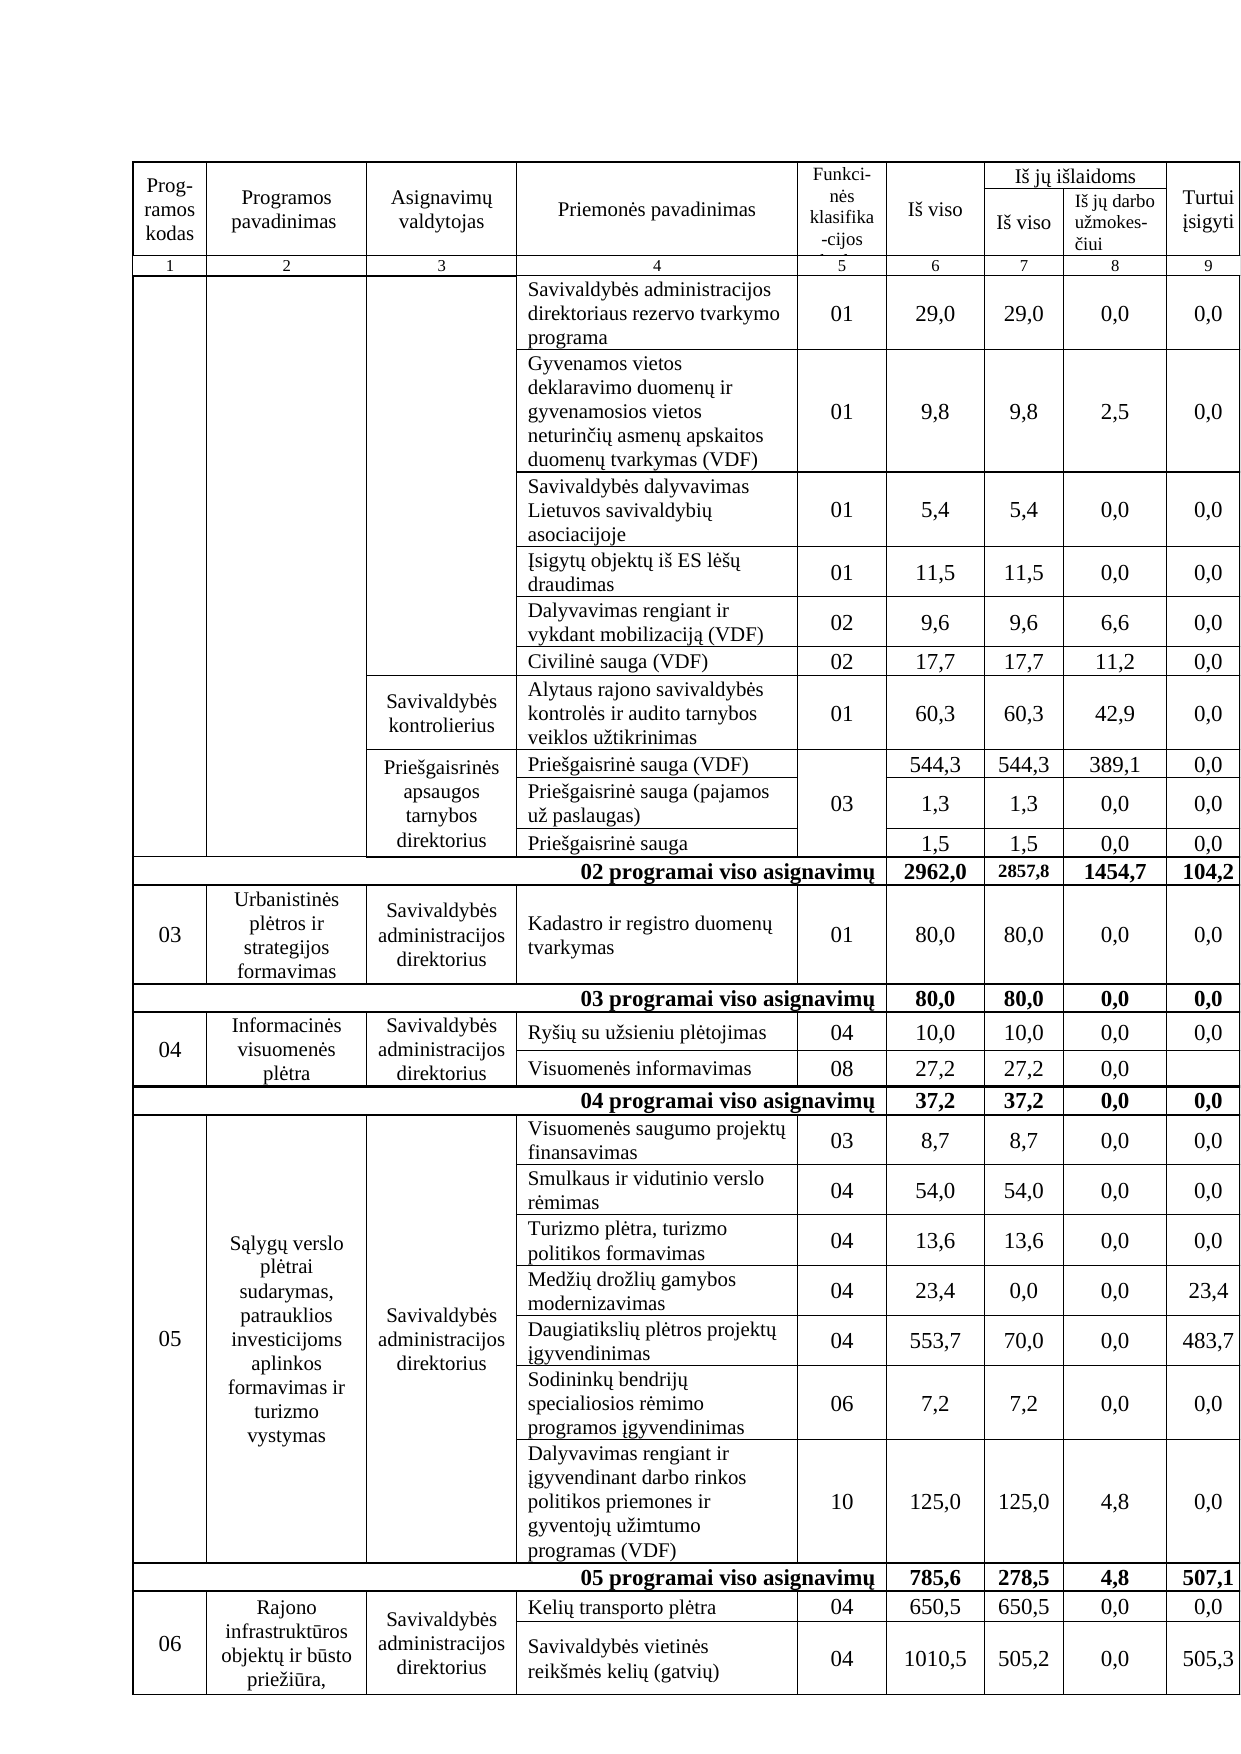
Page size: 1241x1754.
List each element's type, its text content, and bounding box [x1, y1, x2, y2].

table_cell 04 [798, 1165, 886, 1214]
table_cell 7 [985, 256, 1063, 275]
table_cell 0,0 [1167, 886, 1239, 983]
table_cell 0,0 [1064, 778, 1166, 827]
table_cell 0,0 [1167, 276, 1239, 349]
table_header Programos pavadinimas [207, 163, 366, 254]
table_cell 6,6 [1064, 597, 1166, 646]
table_cell 4,8 [1064, 1440, 1166, 1562]
table_cell 125,0 [985, 1440, 1063, 1562]
table_cell 29,0 [887, 276, 984, 349]
table_cell 9,6 [887, 597, 984, 646]
table_cell 0,0 [1064, 985, 1166, 1011]
table_cell 03 [798, 750, 886, 856]
table_cell 785,6 [887, 1564, 984, 1590]
table_cell Sąlygų verslo plėtrai sudarymas, patrauklios investicijoms aplinkos formavimas ir turizmo vystymas [207, 1116, 366, 1562]
table_cell 70,0 [985, 1316, 1063, 1365]
table_cell 0,0 [985, 1266, 1063, 1315]
table_cell 9 [1167, 256, 1240, 275]
table_cell Visuomenės informavimas [517, 1051, 797, 1085]
table_cell 1,5 [985, 829, 1063, 856]
table_cell 04 [798, 1592, 886, 1621]
table_cell 10,0 [985, 1013, 1063, 1050]
table_cell 80,0 [985, 985, 1063, 1011]
table_header Iš jų išlaidoms [985, 163, 1166, 188]
table_cell 06 [134, 1592, 206, 1694]
table_cell 0,0 [1064, 1592, 1166, 1621]
table_cell 0,0 [1167, 985, 1239, 1011]
table_cell 104,2 [1167, 858, 1239, 884]
table_cell 03 programai viso asignavimų [134, 985, 886, 1011]
table_cell Kadastro ir registro duomenų tvarkymas [517, 886, 797, 983]
table_cell 02 programai viso asignavimų [134, 857, 886, 884]
table_cell Turizmo plėtra, turizmo politikos formavimas [517, 1215, 797, 1264]
table_cell 17,7 [887, 647, 984, 674]
table_cell Savivaldybės vietinės reikšmės kelių (gatvių) [517, 1622, 797, 1694]
table_cell 01 [798, 676, 886, 749]
table_cell Savivaldybės administracijos direktorius [367, 886, 516, 983]
table_cell 9,8 [887, 350, 984, 471]
table_cell 0,0 [1167, 1592, 1239, 1621]
table_cell Medžių drožlių gamybos modernizavimas [517, 1266, 797, 1315]
table_cell 1,3 [985, 778, 1063, 827]
table_cell 9,6 [985, 597, 1063, 646]
table_cell Rajono infrastruktūros objektų ir būsto priežiūra, [207, 1592, 366, 1694]
table_cell Ryšių su užsieniu plėtojimas [517, 1013, 797, 1050]
table_cell 553,7 [887, 1316, 984, 1365]
table_cell 5,4 [887, 473, 984, 546]
table_cell Kelių transporto plėtra [517, 1592, 797, 1621]
table_cell 278,5 [985, 1564, 1063, 1590]
table_cell 0,0 [1064, 1088, 1166, 1114]
table_cell 13,6 [985, 1215, 1063, 1264]
table_cell 0,0 [1167, 1088, 1239, 1114]
table_cell 7,2 [887, 1366, 984, 1439]
table_cell 02 [798, 647, 886, 674]
table_cell 80,0 [887, 886, 984, 983]
table_cell 1,5 [887, 829, 984, 856]
table_cell 505,2 [985, 1622, 1063, 1694]
table_cell 27,2 [887, 1051, 984, 1085]
table_cell 04 [798, 1013, 886, 1050]
table_cell 0,0 [1167, 647, 1239, 674]
table_cell 29,0 [985, 276, 1063, 349]
table_cell 08 [798, 1051, 886, 1085]
table_cell Sodininkų bendrijų specialiosios rėmimo programos įgyvendinimas [517, 1366, 797, 1439]
table_cell 37,2 [887, 1088, 984, 1114]
table_cell 650,5 [985, 1592, 1063, 1621]
table_cell 8,7 [887, 1116, 984, 1164]
table_cell 389,1 [1064, 750, 1166, 777]
table_cell 23,4 [1167, 1266, 1239, 1315]
table_cell 7,2 [985, 1366, 1063, 1439]
table_cell 0,0 [1167, 676, 1239, 749]
table_cell 0,0 [1167, 1013, 1239, 1050]
table_cell 6 [887, 256, 984, 275]
table_cell 01 [798, 547, 886, 596]
table_cell 04 programai viso asignavimų [134, 1088, 886, 1114]
table_cell 0,0 [1064, 1013, 1166, 1050]
table_cell 04 [134, 1013, 206, 1085]
table_cell 650,5 [887, 1592, 984, 1621]
table_cell 483,7 [1167, 1316, 1239, 1365]
table_cell 1 [133, 256, 206, 275]
table_cell Alytaus rajono savivaldybės kontrolės ir audito tarnybos veiklos užtikrinimas [517, 676, 797, 749]
table_cell 01 [798, 350, 886, 471]
table_cell 1454,7 [1064, 858, 1166, 884]
table_cell 0,0 [1064, 1116, 1166, 1164]
table_cell 54,0 [887, 1165, 984, 1214]
table_header Turtui įsigyti [1167, 163, 1239, 254]
table_cell Dalyvavimas rengiant ir vykdant mobilizaciją (VDF) [517, 597, 797, 646]
table_cell 544,3 [985, 750, 1063, 777]
table_cell 0,0 [1064, 1266, 1166, 1315]
table_cell 0,0 [1064, 1366, 1166, 1439]
table_cell Daugiatikslių plėtros projektų įgyvendinimas [517, 1316, 797, 1365]
table_cell 2857,8 [985, 858, 1063, 884]
table_header Prog-ramos kodas [134, 163, 206, 254]
table_cell 4 [517, 256, 797, 275]
table_cell 125,0 [887, 1440, 984, 1562]
table_cell 05 programai viso asignavimų [134, 1564, 886, 1590]
table_cell 0,0 [1064, 1215, 1166, 1264]
table_cell 04 [798, 1215, 886, 1264]
table_cell 04 [798, 1622, 886, 1694]
table_cell 42,9 [1064, 676, 1166, 749]
table_cell [367, 277, 516, 674]
table_cell 2 [207, 256, 366, 275]
table_cell 01 [798, 276, 886, 349]
table_cell 02 [798, 597, 886, 646]
table_header Asignavimų valdytojas [367, 163, 516, 254]
table_cell 0,0 [1167, 1366, 1239, 1439]
table_cell 11,2 [1064, 647, 1166, 674]
table_cell Iš viso [985, 189, 1063, 254]
table_cell Savivaldybės dalyvavimas Lietuvos savivaldybių asociacijoje [517, 473, 797, 546]
table_cell 60,3 [985, 676, 1063, 749]
table_cell 1010,5 [887, 1622, 984, 1694]
table_cell 03 [134, 886, 206, 983]
table_cell 0,0 [1064, 473, 1166, 546]
table_cell Priešgaisrinė sauga [517, 829, 797, 856]
table_cell 0,0 [1064, 1316, 1166, 1365]
table_cell 06 [798, 1366, 886, 1439]
table_cell 0,0 [1167, 473, 1239, 546]
table_cell 13,6 [887, 1215, 984, 1264]
table_cell 37,2 [985, 1088, 1063, 1114]
table_cell 0,0 [1064, 276, 1166, 349]
table_cell 505,3 [1167, 1622, 1239, 1694]
table_cell 23,4 [887, 1266, 984, 1315]
table_cell 0,0 [1167, 547, 1239, 596]
table_cell 544,3 [887, 750, 984, 777]
table_cell 04 [798, 1266, 886, 1315]
table_cell 1,3 [887, 778, 984, 827]
table_cell Savivaldybės administracijos direktorius [367, 1013, 516, 1085]
table_cell 01 [798, 886, 886, 983]
table_cell 9,8 [985, 350, 1063, 471]
table_cell 507,1 [1167, 1564, 1239, 1590]
table_cell [134, 277, 206, 856]
table_cell 0,0 [1167, 350, 1239, 471]
table_cell 0,0 [1064, 547, 1166, 596]
table_header Iš viso [887, 163, 984, 254]
table_cell 60,3 [887, 676, 984, 749]
table_cell 0,0 [1167, 1440, 1239, 1562]
table_cell 10 [798, 1440, 886, 1562]
table_cell Visuomenės saugumo projektų finansavimas [517, 1116, 797, 1164]
table_cell 27,2 [985, 1051, 1063, 1085]
table_cell 8,7 [985, 1116, 1063, 1164]
table_cell 01 [798, 473, 886, 546]
table_header Funkci-nės klasifika-cijos kodas [798, 163, 886, 254]
table_cell Savivaldybės administracijos direktorius [367, 1592, 516, 1694]
table_header Priemonės pavadinimas [517, 163, 797, 254]
table_cell Priešgaisrinė sauga (VDF) [517, 750, 797, 777]
table_cell 0,0 [1167, 1165, 1239, 1214]
table_cell 0,0 [1064, 1051, 1166, 1085]
table_cell 0,0 [1064, 886, 1166, 983]
table_cell 17,7 [985, 647, 1063, 674]
table_cell 0,0 [1064, 1165, 1166, 1214]
table_cell 05 [134, 1116, 206, 1562]
table_cell 11,5 [985, 547, 1063, 596]
table_cell Savivaldybės administracijos direktorius [367, 1116, 516, 1562]
table_cell 80,0 [887, 985, 984, 1011]
table_cell [207, 277, 366, 856]
table_cell 04 [798, 1316, 886, 1365]
table_cell 8 [1064, 256, 1166, 275]
table_cell 3 [367, 256, 516, 275]
table_cell Priešgaisrinės apsaugos tarnybos direktorius [367, 750, 516, 856]
table_cell 0,0 [1064, 829, 1166, 856]
table_cell 5 [798, 256, 886, 275]
table_cell 5,4 [985, 473, 1063, 546]
table_cell Įsigytų objektų iš ES lėšų draudimas [517, 547, 797, 596]
table_cell Smulkaus ir vidutinio verslo rėmimas [517, 1165, 797, 1214]
table_cell Savivaldybės administracijos direktoriaus rezervo tvarkymo programa [517, 276, 797, 349]
table_cell 0,0 [1167, 1116, 1239, 1164]
table_cell Priešgaisrinė sauga (pajamos už paslaugas) [517, 778, 797, 827]
table_cell 0,0 [1167, 778, 1239, 827]
table_cell 0,0 [1167, 1215, 1239, 1264]
table_cell Savivaldybės kontrolierius [367, 676, 516, 749]
table_cell Iš jų darbo užmokes-čiui [1064, 189, 1166, 254]
table_cell Urbanistinės plėtros ir strategijos formavimas [207, 886, 366, 983]
table_cell 03 [798, 1116, 886, 1164]
table_cell Gyvenamos vietos deklaravimo duomenų ir gyvenamosios vietos neturinčių asmenų apskaitos duomenų tvarkymas (VDF) [517, 350, 797, 471]
table_cell 4,8 [1064, 1564, 1166, 1590]
table_cell 10,0 [887, 1013, 984, 1050]
table_cell 11,5 [887, 547, 984, 596]
table_cell Civilinė sauga (VDF) [517, 647, 797, 674]
table_cell Informacinės visuomenės plėtra [207, 1013, 366, 1085]
table_cell Dalyvavimas rengiant ir įgyvendinant darbo rinkos politikos priemones ir gyventojų užimtumo programas (VDF) [517, 1440, 797, 1562]
table_cell 54,0 [985, 1165, 1063, 1214]
table_cell 0,0 [1167, 829, 1239, 856]
table_cell 80,0 [985, 886, 1063, 983]
table_cell 2,5 [1064, 350, 1166, 471]
table_cell [1167, 1051, 1239, 1085]
table_cell 0,0 [1064, 1622, 1166, 1694]
table_cell 0,0 [1167, 750, 1239, 777]
table_cell 2962,0 [887, 858, 984, 884]
table_cell 0,0 [1167, 597, 1239, 646]
